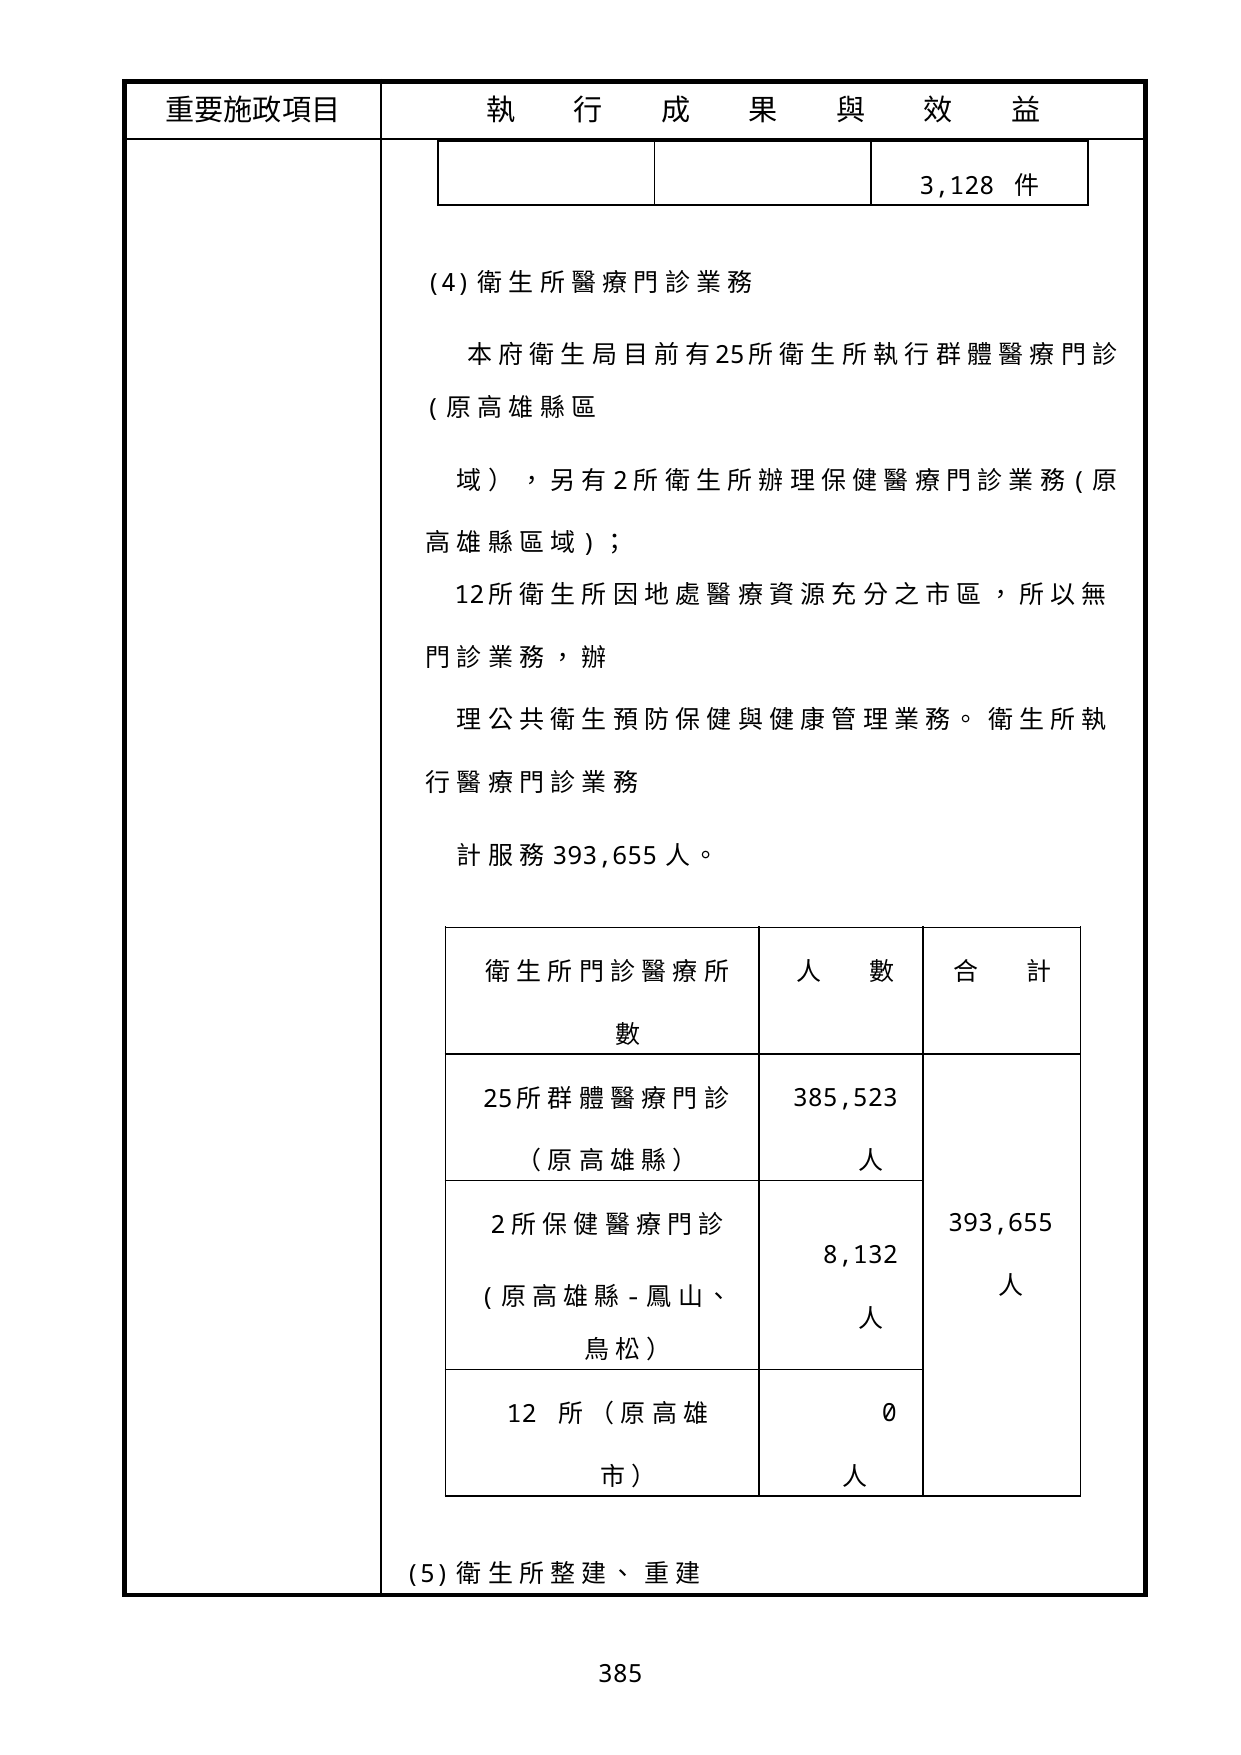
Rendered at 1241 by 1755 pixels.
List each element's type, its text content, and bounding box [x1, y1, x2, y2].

table_header 合 計 [924, 928, 1080, 1053]
table_cell 3,128 件 [872, 142, 1087, 204]
table_cell 385,523人 [760, 1055, 922, 1179]
table_cell [655, 142, 870, 204]
table_header 重要施政項目 [127, 84, 380, 138]
table_cell 0 人 [760, 1370, 922, 1495]
table_cell (4)衛生所醫療門診業務 本府衛生局目前有25所衛生所執行群體醫療門診(原高雄縣區 域），另有2所衛生所辦理保健醫療門診業務(原高雄縣區域)； 12所衛生所因地處醫療資源充分之市區，所以無門診業務，辦 理公共衛生預防保健與健康管理業務。衛生所執行醫療門診業務 計服務393,655人。 (5)衛生所整建、重建 [382, 140, 1143, 1593]
table_cell 393,655人 [924, 1055, 1080, 1495]
table_cell 2所保健醫療門診 (原高雄縣-鳳山、鳥松） [446, 1181, 758, 1369]
table_header 人 數 [760, 928, 922, 1053]
table_cell [127, 140, 380, 1593]
table_cell 8,132人 [760, 1181, 922, 1369]
table_cell 25所群體醫療門診 （原高雄縣） [446, 1055, 758, 1179]
table_header 執 行 成 果 與 效 益 [382, 84, 1143, 138]
table_cell 12 所（原高雄市） [446, 1370, 758, 1495]
table_header 衛生所門診醫療所數 [446, 928, 758, 1053]
table_cell [439, 142, 654, 204]
